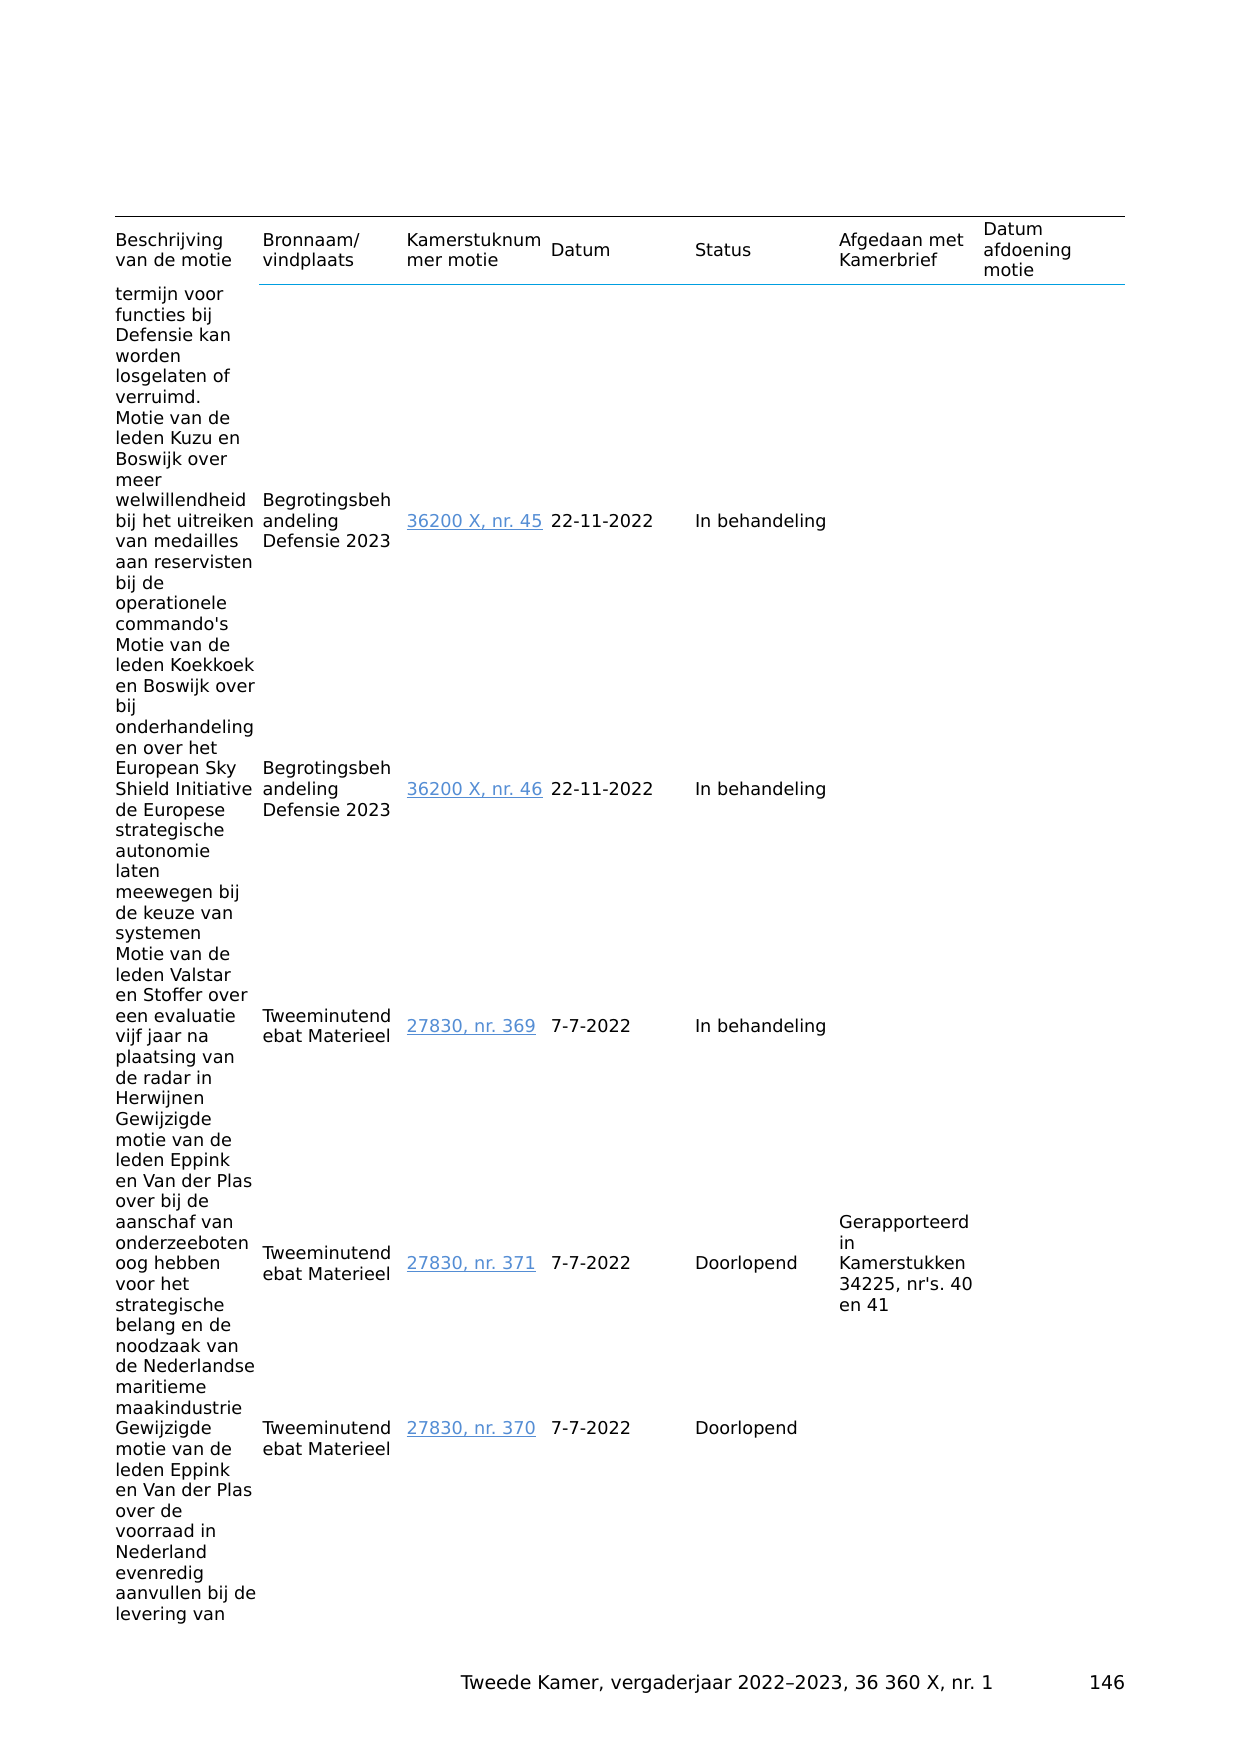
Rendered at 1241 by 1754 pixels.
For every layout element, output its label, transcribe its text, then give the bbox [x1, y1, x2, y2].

table_cell 22-11-2022 [548, 635, 692, 944]
table_cell ​Gerapporteerd in Kamerstukken 34225, nr's. 40 en 41 [836, 1109, 980, 1418]
table_cell Begrotingsbehandeling Defensie 2023 [259, 408, 403, 634]
table_cell Doorlopend [692, 1109, 836, 1418]
table_cell [836, 635, 980, 944]
table_cell [836, 1418, 980, 1624]
table_cell [836, 408, 980, 634]
table_cell Tweeminutendebat Materieel [259, 1418, 403, 1624]
table_cell [980, 1418, 1125, 1624]
table_cell ​Motie van de leden Koekkoek en Boswijk over bij onderhandelingen over het European Sky Shield Initiative de Europese strategische autonomie laten meewegen bij de keuze van systemen [115, 635, 259, 944]
table_cell [836, 285, 980, 408]
table_cell [980, 635, 1125, 944]
table_cell Status [692, 217, 836, 284]
table_cell [980, 944, 1125, 1109]
table_cell ​Gewijzigde motie van de leden Eppink en Van der Plas over de voorraad in Nederland evenredig aanvullen bij de levering van [115, 1418, 259, 1624]
table_cell ​Motie van de leden Valstar en Stoffer over een evaluatie vijf jaar na plaatsing van de radar in Herwijnen [115, 944, 259, 1109]
table_cell [836, 944, 980, 1109]
table_cell In behandeling [692, 944, 836, 1109]
table_cell 7-7-2022 [548, 1109, 692, 1418]
table_cell 36200 X, nr. 46 [404, 635, 548, 944]
table_cell In behandeling [692, 408, 836, 634]
table_cell Begrotingsbehandeling Defensie 2023 [259, 635, 403, 944]
table_cell Kamerstuknummer motie [404, 217, 548, 284]
table_cell Bronnaam/ vindplaats [259, 217, 403, 284]
table_header Tabel 49 Overzicht moties [115, 191, 1125, 216]
table_cell [692, 285, 836, 408]
table_cell [980, 1109, 1125, 1418]
table_cell 27830, nr. 369 [404, 944, 548, 1109]
table_cell Beschrijving van de motie [115, 217, 259, 284]
table_cell Doorlopend [692, 1418, 836, 1624]
table_cell ​Gewijzigde motie van de leden Eppink en Van der Plas over bij de aanschaf van onderzeeboten oog hebben voor het strategische belang en de noodzaak van de Nederlandse maritieme maakindustrie [115, 1109, 259, 1418]
table_cell 22-11-2022 [548, 408, 692, 634]
table_cell Tweeminutendebat Materieel [259, 1109, 403, 1418]
table_cell 36200 X, nr. 45 [404, 408, 548, 634]
table_cell termijn voor functies bij Defensie kan worden losgelaten of verruimd. [115, 284, 259, 408]
table_cell 27830, nr. 371 [404, 1109, 548, 1418]
table_cell [980, 408, 1125, 634]
table_cell ​Motie van de leden Kuzu en Boswijk over meer welwillendheid bij het uitreiken van medailles aan reservisten bij de operationele commando's [115, 408, 259, 634]
table_cell 7-7-2022 [548, 944, 692, 1109]
table_cell Tweeminutendebat Materieel [259, 944, 403, 1109]
table_cell Datum afdoening motie [980, 217, 1125, 284]
table_cell 7-7-2022 [548, 1418, 692, 1624]
table_cell [404, 285, 548, 408]
table_cell [980, 285, 1125, 408]
table_cell In behandeling [692, 635, 836, 944]
table_cell [259, 285, 403, 408]
table_cell Afgedaan met Kamerbrief [836, 217, 980, 284]
table_cell Datum [548, 217, 692, 284]
table_cell [548, 285, 692, 408]
table_cell 27830, nr. 370 [404, 1418, 548, 1624]
